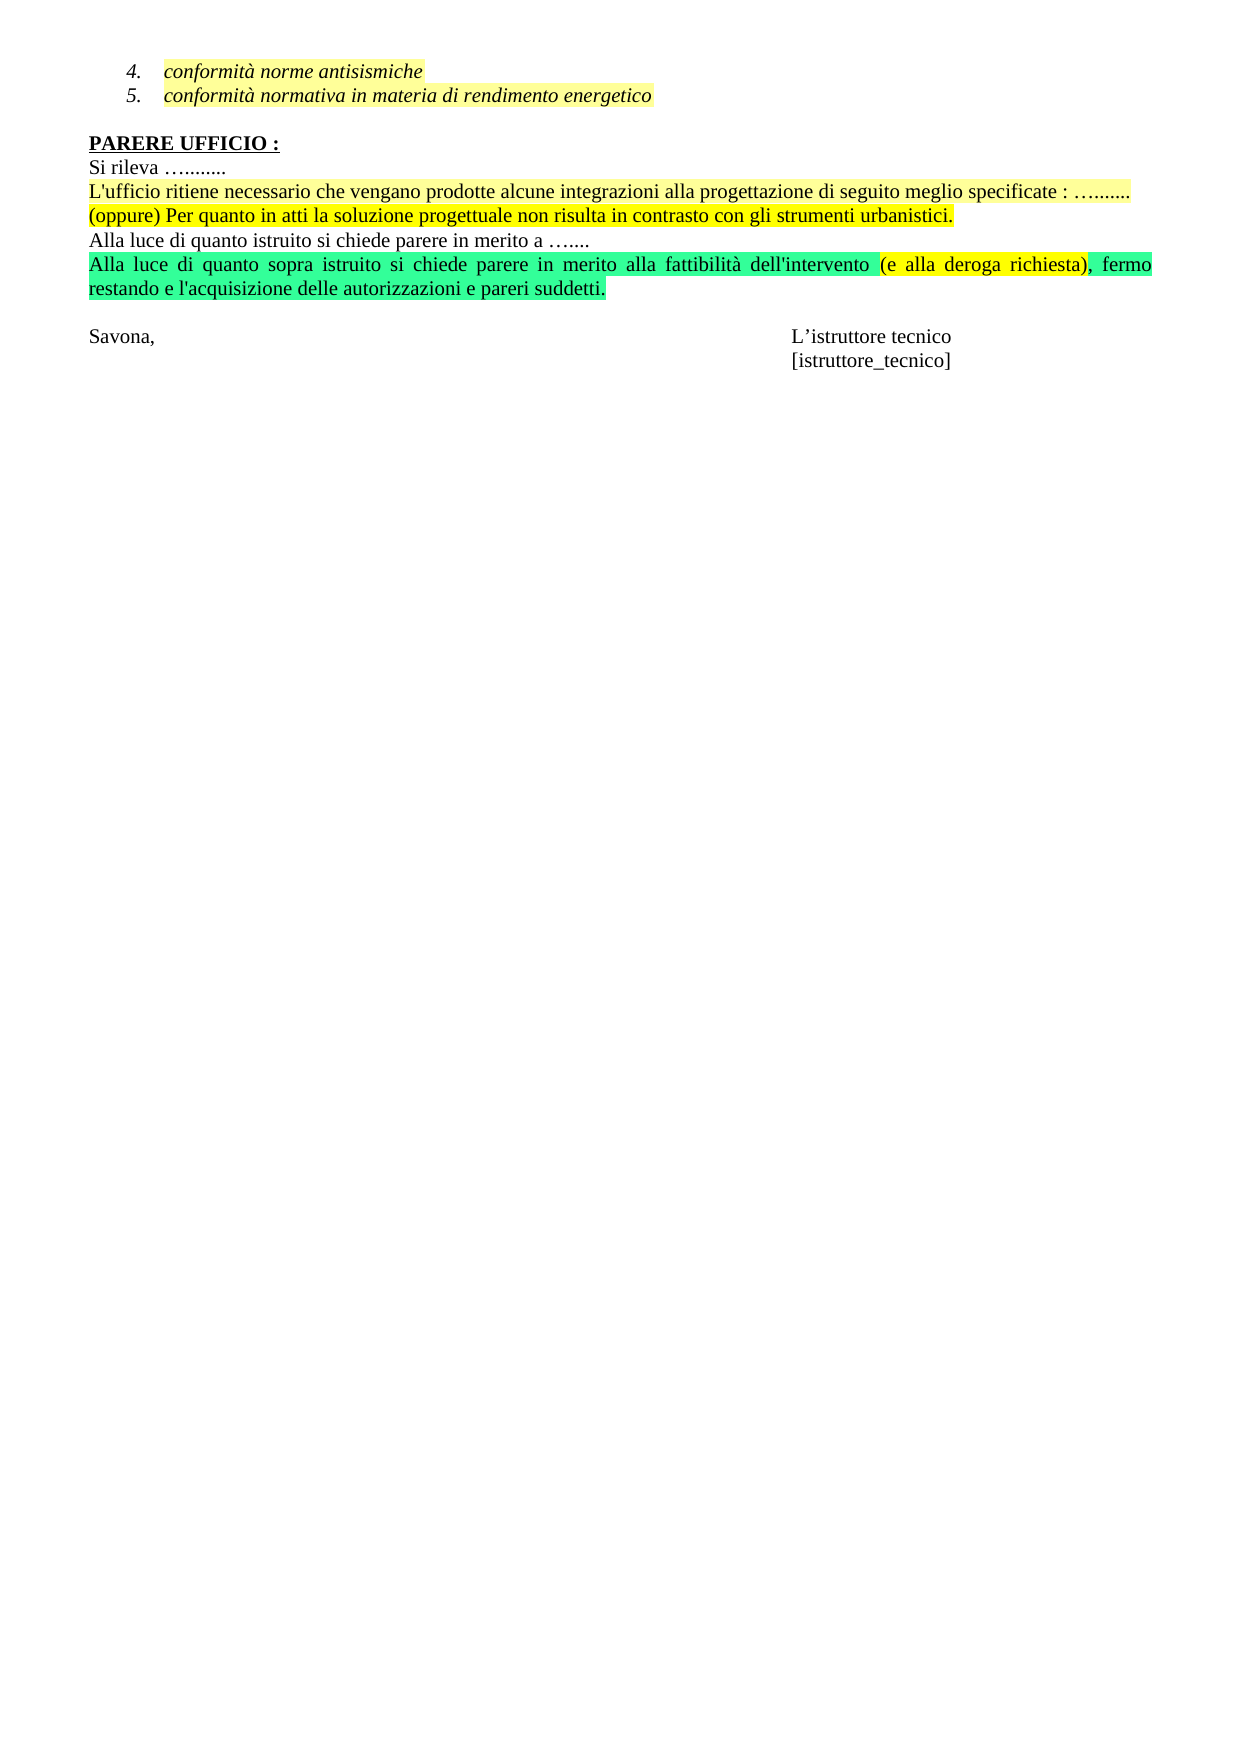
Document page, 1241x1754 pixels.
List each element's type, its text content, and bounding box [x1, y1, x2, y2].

text Alla luce di quanto sopra istruito si chiede parere in merito alla fattibilità dell'intervento (e alla deroga richiesta), fermo restando e l'acquisizione delle autorizzazioni e pareri suddetti. [88, 252, 1152, 300]
list conformità normativa in materia di rendimento energetico [126, 83, 1152, 107]
text Alla luce di quanto istruito si chiede parere in merito a ….... [88, 227, 1152, 252]
table_header Savona, [81, 324, 608, 372]
list conformità norme antisismiche [126, 59, 1152, 83]
table_header L’istruttore tecnico [istruttore_tecnico] [608, 324, 1134, 372]
text (oppure) Per quanto in atti la soluzione progettuale non risulta in contrasto con gli strumenti urbanistici. [88, 203, 1152, 227]
text L'ufficio ritiene necessario che vengano prodotte alcune integrazioni alla progettazione di seguito meglio specificate : …....... [88, 179, 1152, 203]
text Si rileva …........ [88, 155, 1152, 179]
text PARERE UFFICIO : [88, 131, 1152, 155]
